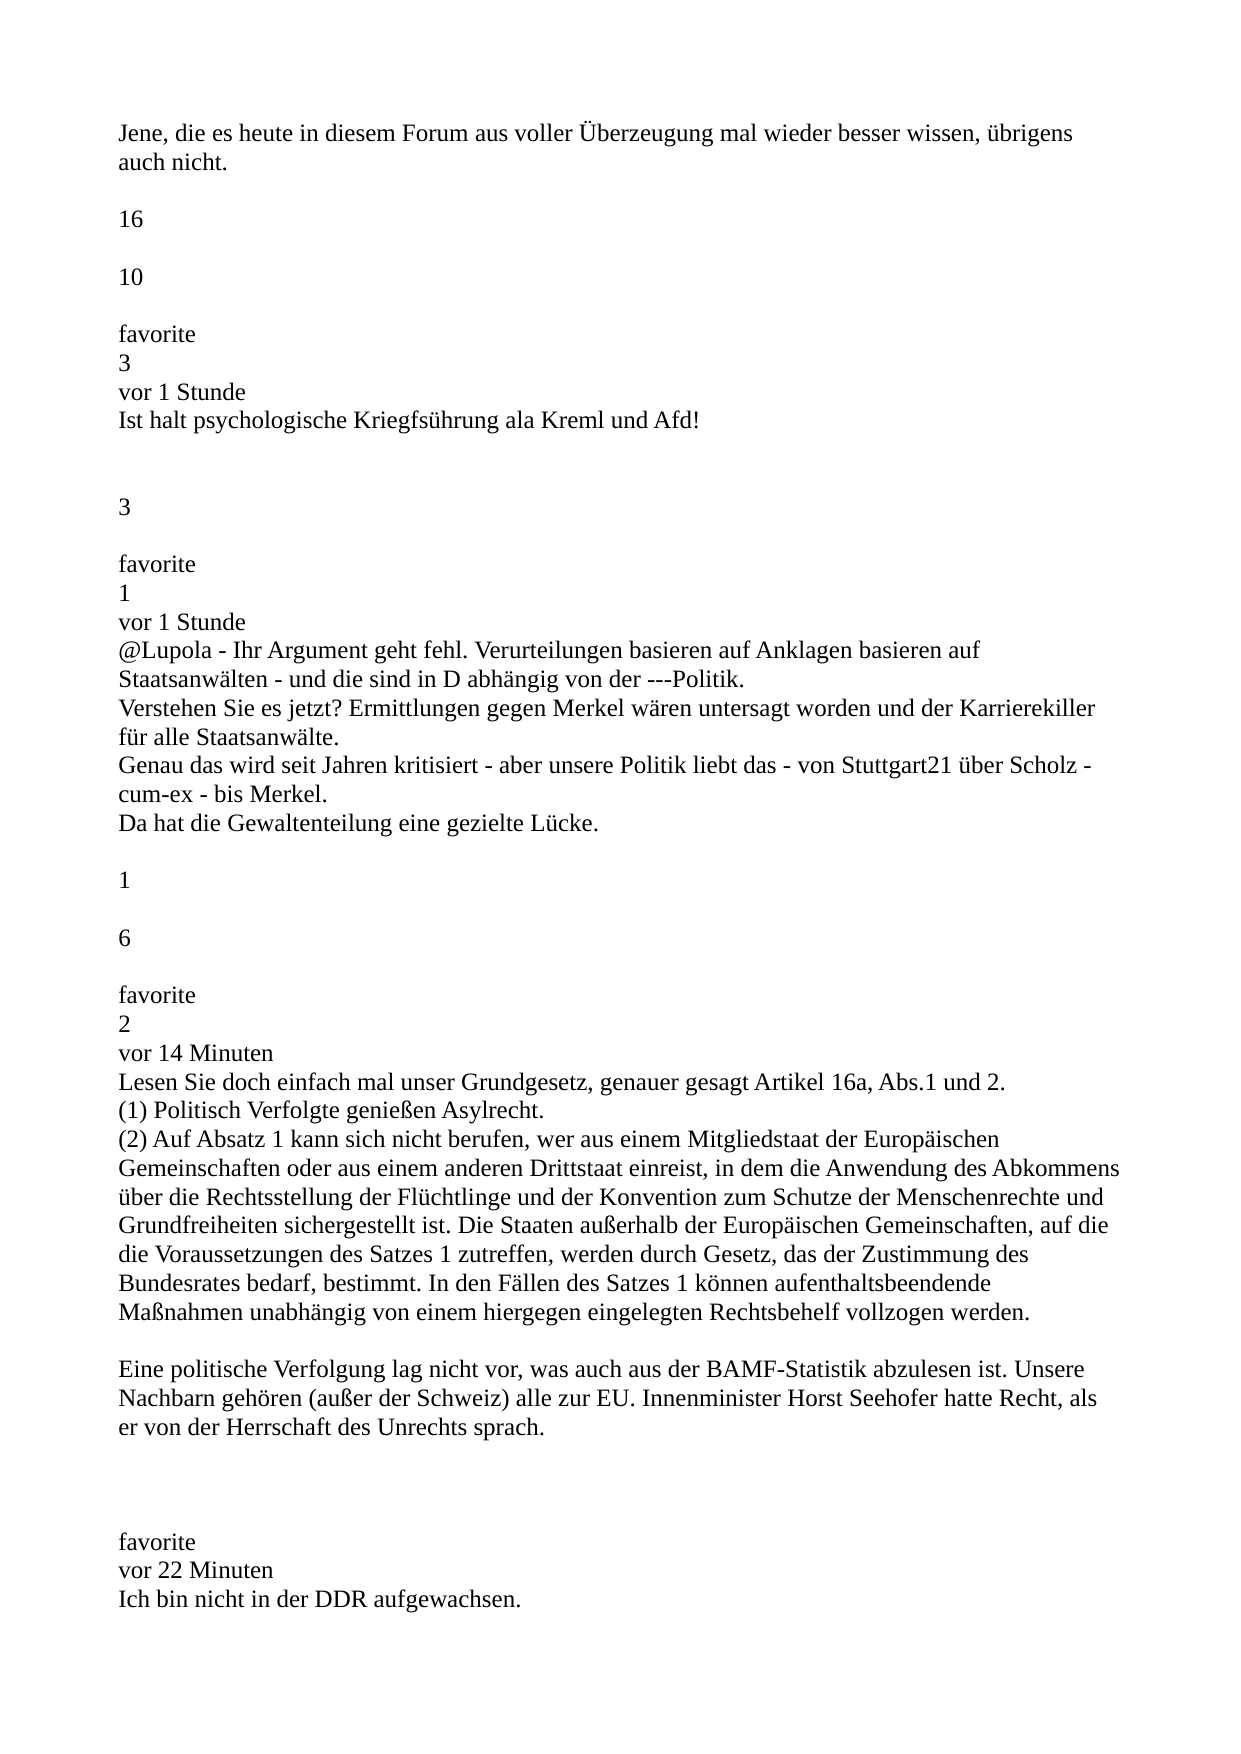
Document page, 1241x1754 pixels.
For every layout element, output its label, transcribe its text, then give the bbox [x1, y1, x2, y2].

text (1) Politisch Verfolgte genießen Asylrecht. [118, 1096, 1122, 1124]
text favorite [118, 981, 1122, 1009]
text vor 1 Stunde [118, 377, 1122, 406]
text favorite [118, 1527, 1122, 1556]
text 1 [118, 866, 1122, 894]
text vor 14 Minuten [118, 1038, 1122, 1067]
text 6 [118, 923, 1122, 952]
text favorite [118, 549, 1122, 578]
text Ist halt psychologische Kriegfsührung ala Kreml und Afd! [118, 406, 1122, 434]
text Lesen Sie doch einfach mal unser Grundgesetz, genauer gesagt Artikel 16a, Abs.1 und 2. [118, 1067, 1122, 1096]
text @Lupola - Ihr Argument geht fehl. Verurteilungen basieren auf Anklagen basieren auf Staatsanwälten - und die sind in D abhängig von der ---Politik. [118, 636, 1122, 693]
text favorite [118, 319, 1122, 348]
text 16 [118, 204, 1122, 233]
text 1 [118, 578, 1122, 607]
text Eine politische Verfolgung lag nicht vor, was auch aus der BAMF-Statistik abzulesen ist. Unsere Nachbarn gehören (außer der Schweiz) alle zur EU. Innenminister Horst Seehofer hatte Recht, als er von der Herrschaft des Unrechts sprach. [118, 1354, 1122, 1441]
text vor 22 Minuten [118, 1556, 1122, 1584]
text Genau das wird seit Jahren kritisiert - aber unsere Politik liebt das - von Stuttgart21 über Scholz - cum-ex - bis Merkel. [118, 751, 1122, 808]
text 10 [118, 262, 1122, 291]
text vor 1 Stunde [118, 607, 1122, 636]
text 3 [118, 348, 1122, 377]
text Ich bin nicht in der DDR aufgewachsen. [118, 1584, 1122, 1613]
text Verstehen Sie es jetzt? Ermittlungen gegen Merkel wären untersagt worden und der Karrierekiller für alle Staatsanwälte. [118, 693, 1122, 751]
text Jene, die es heute in diesem Forum aus voller Überzeugung mal wieder besser wissen, übrigens auch nicht. [118, 118, 1122, 176]
text 3 [118, 492, 1122, 521]
text (2) Auf Absatz 1 kann sich nicht berufen, wer aus einem Mitgliedstaat der Europäischen Gemeinschaften oder aus einem anderen Drittstaat einreist, in dem die Anwendung des Abkommens über die Rechtsstellung der Flüchtlinge und der Konvention zum Schutze der Menschenrechte und Grundfreiheiten sichergestellt ist. Die Staaten außerhalb der Europäischen Gemeinschaften, auf die die Voraussetzungen des Satzes 1 zutreffen, werden durch Gesetz, das der Zustimmung des Bundesrates bedarf, bestimmt. In den Fällen des Satzes 1 können aufenthaltsbeendende Maßnahmen unabhängig von einem hiergegen eingelegten Rechtsbehelf vollzogen werden. [118, 1124, 1122, 1326]
text Da hat die Gewaltenteilung eine gezielte Lücke. [118, 808, 1122, 837]
text 2 [118, 1009, 1122, 1038]
